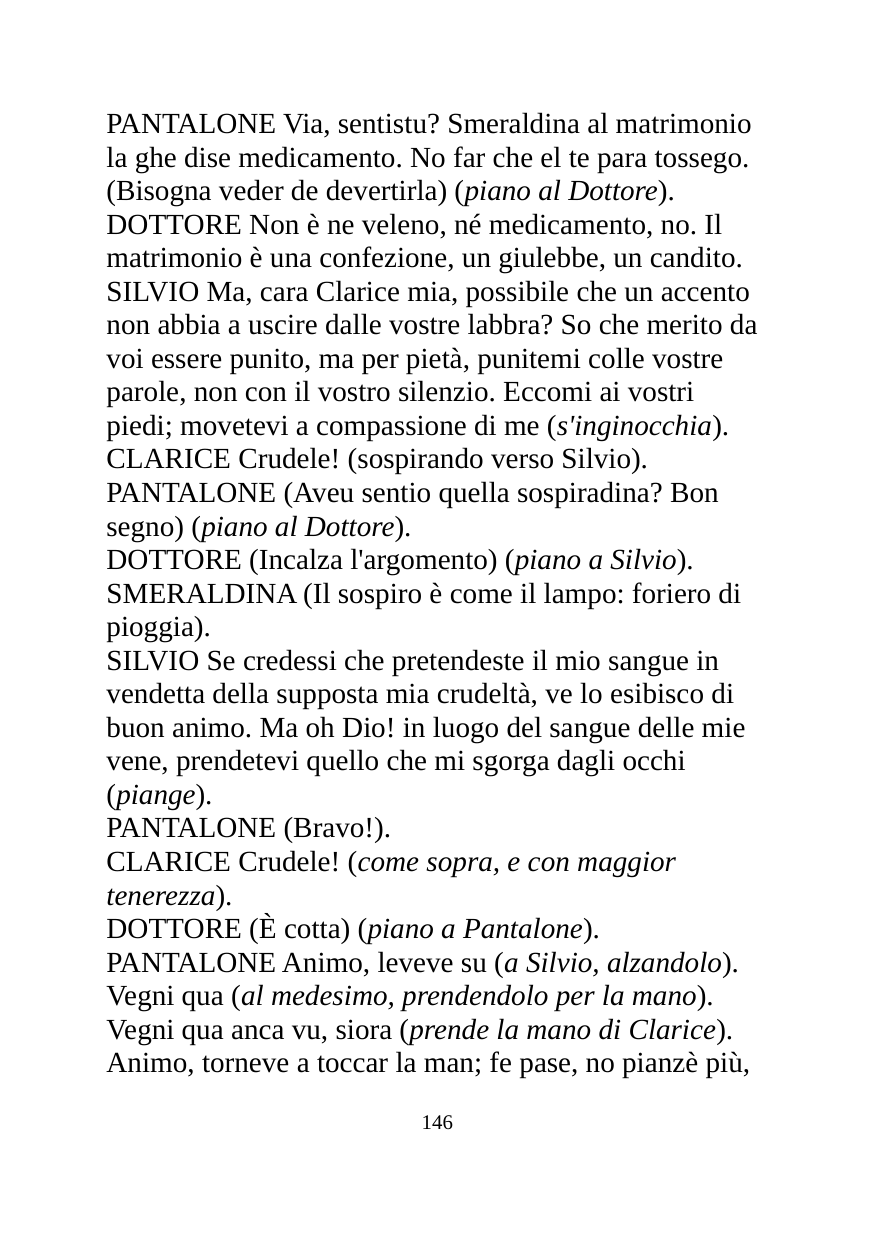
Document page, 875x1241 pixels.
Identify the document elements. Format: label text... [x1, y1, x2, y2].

text CLARICE Crudele! (sospirando verso Silvio). [106, 442, 768, 475]
text PANTALONE (Bravo!). [106, 811, 768, 844]
text SILVIO Ma, cara Clarice mia, possibile che un accento non abbia a uscire dalle vostre labbra? So che merito da voi essere punito, ma per pietà, punitemi colle vostre parole, non con il vostro silenzio. Eccomi ai vostri piedi; movetevi a compassione di me (s'inginocchia). [106, 274, 768, 442]
text DOTTORE Non è ne veleno, né medicamento, no. Il matrimonio è una confezione, un giulebbe, un candito. [106, 207, 768, 274]
text CLARICE Crudele! (come sopra, e con maggior tenerezza). [106, 844, 768, 911]
text PANTALONE Animo, leveve su (a Silvio, alzandolo). Vegni qua (al medesimo, prendendolo per la mano). Vegni qua anca vu, siora (prende la mano di Clarice). Animo, torneve a toccar la man; fe pase, no pianzè più, [106, 945, 768, 1079]
text PANTALONE Via, sentistu? Smeraldina al matrimonio la ghe dise medicamento. No far che el te para tossego. (Bisogna veder de devertirla) (piano al Dottore). [106, 106, 768, 207]
text PANTALONE (Aveu sentio quella sospiradina? Bon segno) (piano al Dottore). [106, 475, 768, 542]
text DOTTORE (Incalza l'argomento) (piano a Silvio). [106, 542, 768, 576]
text SMERALDINA (Il sospiro è come il lampo: foriero di pioggia). [106, 576, 768, 643]
text DOTTORE (È cotta) (piano a Pantalone). [106, 911, 768, 945]
text SILVIO Se credessi che pretendeste il mio sangue in vendetta della supposta mia crudeltà, ve lo esibisco di buon animo. Ma oh Dio! in luogo del sangue delle mie vene, prendetevi quello che mi sgorga dagli occhi (piange). [106, 643, 768, 811]
